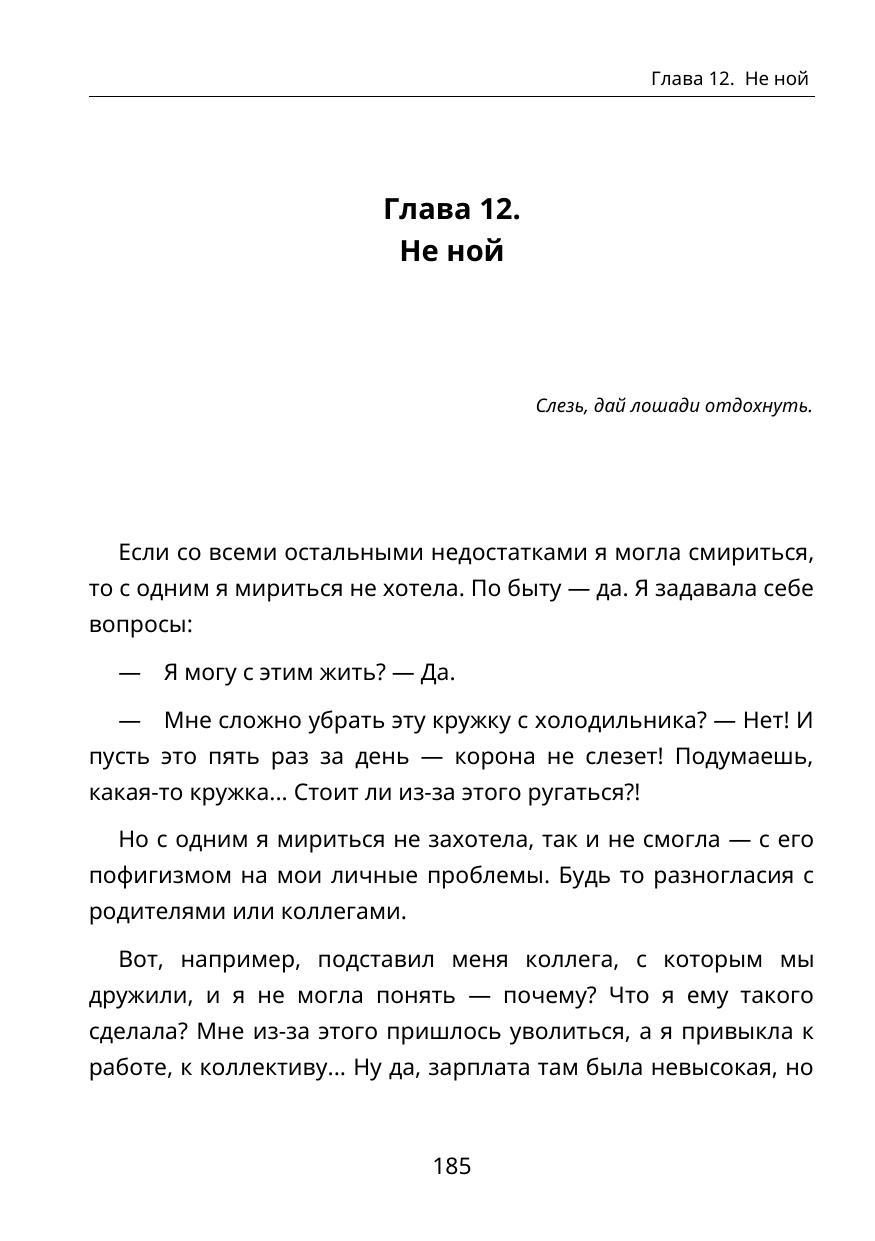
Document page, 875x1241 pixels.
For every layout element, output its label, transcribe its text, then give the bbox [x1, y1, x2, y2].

subtitle Глава 12. Не ной [88, 185, 815, 270]
list Мне сложно убрать эту кружку с холодильника? — Нет! И пусть это пять раз за день — корона не слезет! Подумаешь, какая-то кружка... Стоит ли из-за этого ругаться?! [88, 704, 815, 807]
text Вот, например, подставил меня коллега, с которым мы дружили, и я не могла понять — почему? Что я ему такого сделала? Мне из-за этого пришлось уволиться, а я привыкла к работе, к коллективу... Ну да, зарплата там была невысокая, но [88, 943, 815, 1082]
text Если со всеми остальными недостатками я могла смириться, то с одним я мириться не хотела. По быту — да. Я задавала себе вопросы: [88, 536, 815, 639]
text Слезь, дай лошади отдохнуть. [325, 388, 815, 418]
list Я могу с этим жить? — Да. [88, 656, 815, 687]
text Но с одним я мириться не захотела, так и не смогла — с его пофигизмом на мои личные проблемы. Будь то разногласия с родителями или коллегами. [88, 823, 815, 926]
